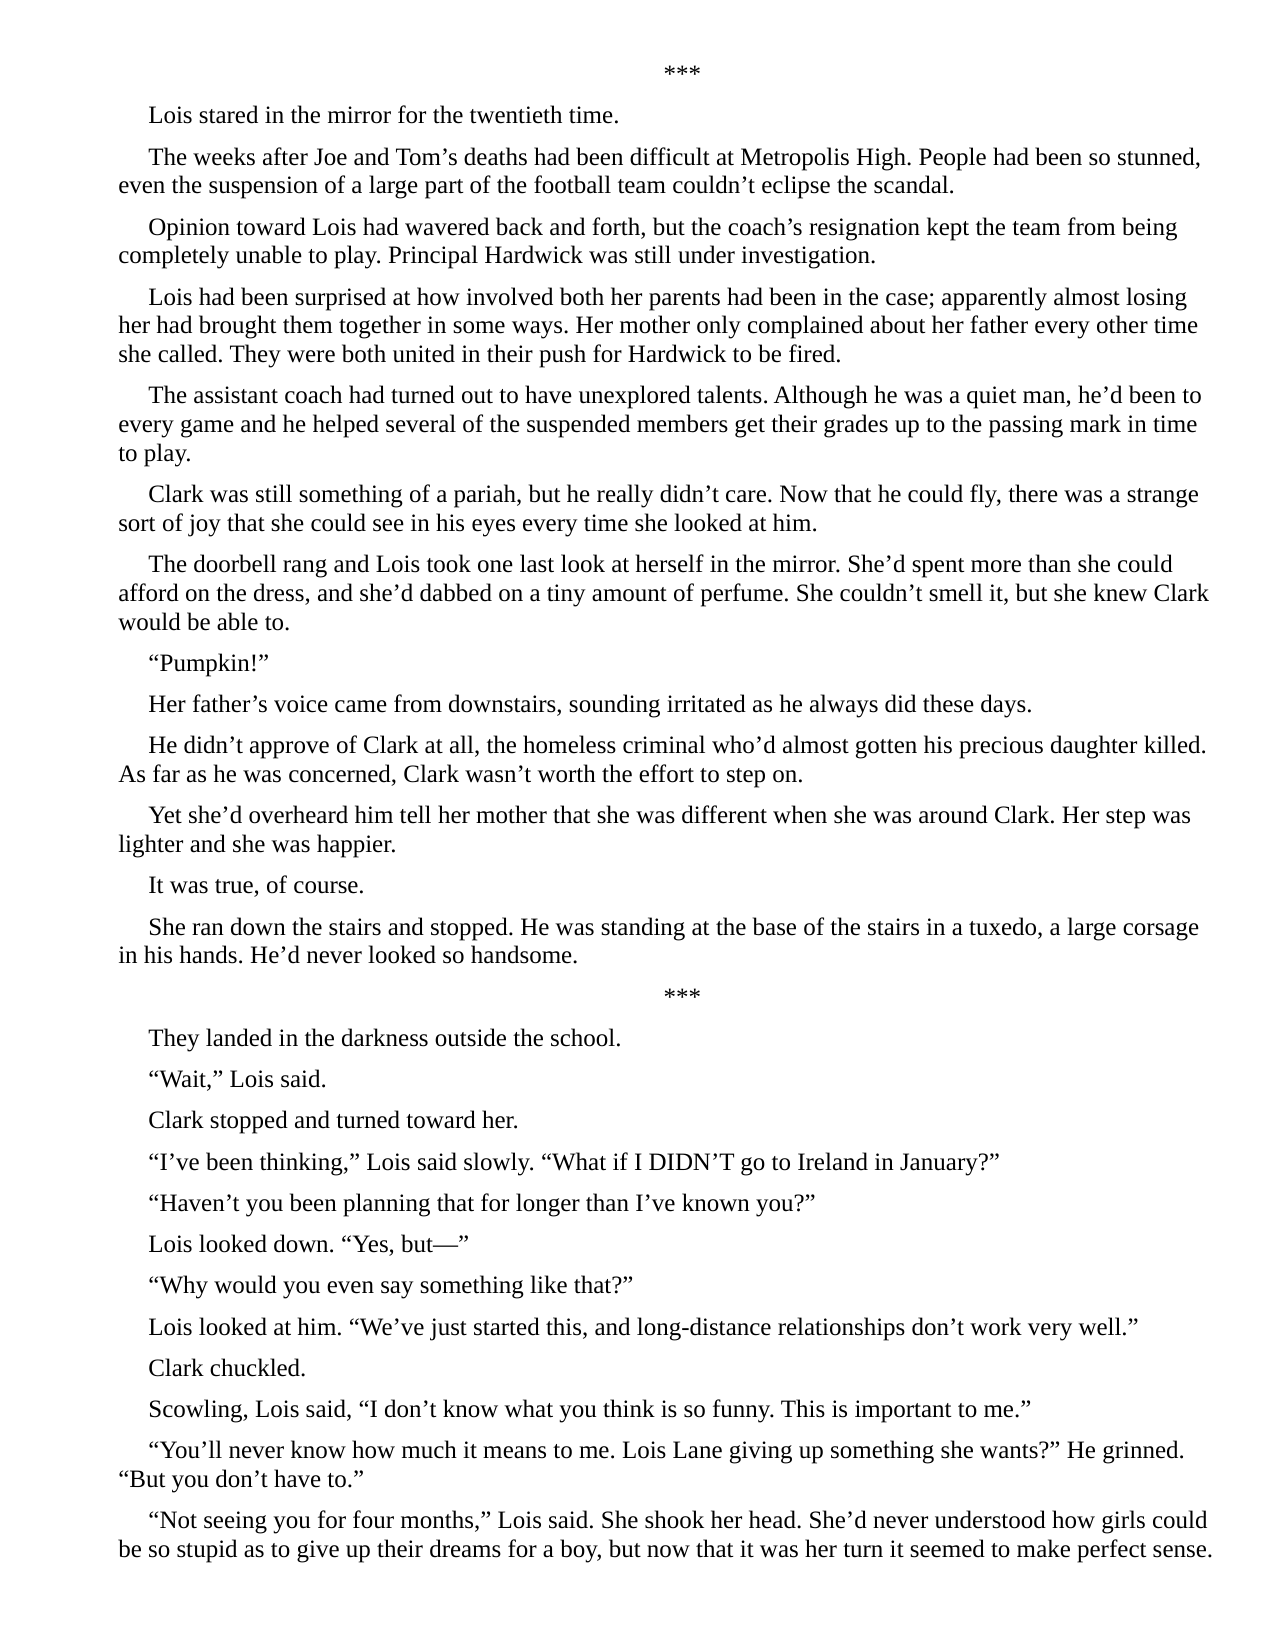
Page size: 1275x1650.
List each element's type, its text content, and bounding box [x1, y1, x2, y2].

text Lois stared in the mirror for the twentieth time. [118, 100, 1216, 129]
text It was true, of course. [118, 870, 1216, 899]
text “I’ve been thinking,” Lois said slowly. “What if I DIDN’T go to Ireland in January?” [118, 1147, 1216, 1175]
text Her father’s voice came from downstairs, sounding irritated as he always did these days. [118, 689, 1216, 718]
text Clark stopped and turned toward her. [118, 1105, 1216, 1134]
text Clark was still something of a pariah, but he really didn’t care. Now that he could fly, there was a strange sort of joy that she could see in his eyes every time she looked at him. [118, 479, 1216, 537]
text “Haven’t you been planning that for longer than I’ve known you?” [118, 1188, 1216, 1217]
text *** [118, 982, 1216, 1010]
text The assistant coach had turned out to have unexplored talents. Although he was a quiet man, he’d been to every game and he helped several of the suspended members get their grades up to the passing mark in time to play. [118, 380, 1216, 467]
text They landed in the darkness outside the school. [118, 1023, 1216, 1052]
text The doorbell rang and Lois took one last look at herself in the mirror. She’d spent more than she could afford on the dress, and she’d dabbed on a tiny amount of perfume. She couldn’t smell it, but she knew Clark would be able to. [118, 549, 1216, 635]
text Lois had been surprised at how involved both her parents had been in the case; apparently almost losing her had brought them together in some ways. Her mother only complained about her father every other time she called. They were both united in their push for Hardwick to be fired. [118, 282, 1216, 368]
text “Why would you even say something like that?” [118, 1270, 1216, 1299]
text “Not seeing you for four months,” Lois said. She shook her head. She’d never understood how girls could be so stupid as to give up their dreams for a boy, but now that it was her turn it seemed to make perfect sense. [118, 1505, 1216, 1563]
text Opinion toward Lois had wavered back and forth, but the coach’s resignation kept the team from being completely unable to play. Principal Hardwick was still under investigation. [118, 212, 1216, 269]
text Scowling, Lois said, “I don’t know what you think is so funny. This is important to me.” [118, 1394, 1216, 1423]
text “You’ll never know how much it means to me. Lois Lane giving up something she wants?” He grinned. “But you don’t have to.” [118, 1435, 1216, 1493]
text She ran down the stairs and stopped. He was standing at the base of the stairs in a tuxedo, a large corsage in his hands. He’d never looked so handsome. [118, 912, 1216, 969]
text *** [118, 59, 1216, 88]
text Lois looked down. “Yes, but—” [118, 1229, 1216, 1258]
text Clark chuckled. [118, 1353, 1216, 1382]
text “Wait,” Lois said. [118, 1064, 1216, 1093]
text Lois looked at him. “We’ve just started this, and long-distance relationships don’t work very well.” [118, 1312, 1216, 1340]
text The weeks after Joe and Tom’s deaths had been difficult at Metropolis High. People had been so stunned, even the suspension of a large part of the football team couldn’t eclipse the scandal. [118, 142, 1216, 199]
text He didn’t approve of Clark at all, the homeless criminal who’d almost gotten his precious daughter killed. As far as he was concerned, Clark wasn’t worth the effort to step on. [118, 730, 1216, 788]
text “Pumpkin!” [118, 648, 1216, 677]
text Yet she’d overheard him tell her mother that she was different when she was around Clark. Her step was lighter and she was happier. [118, 800, 1216, 858]
